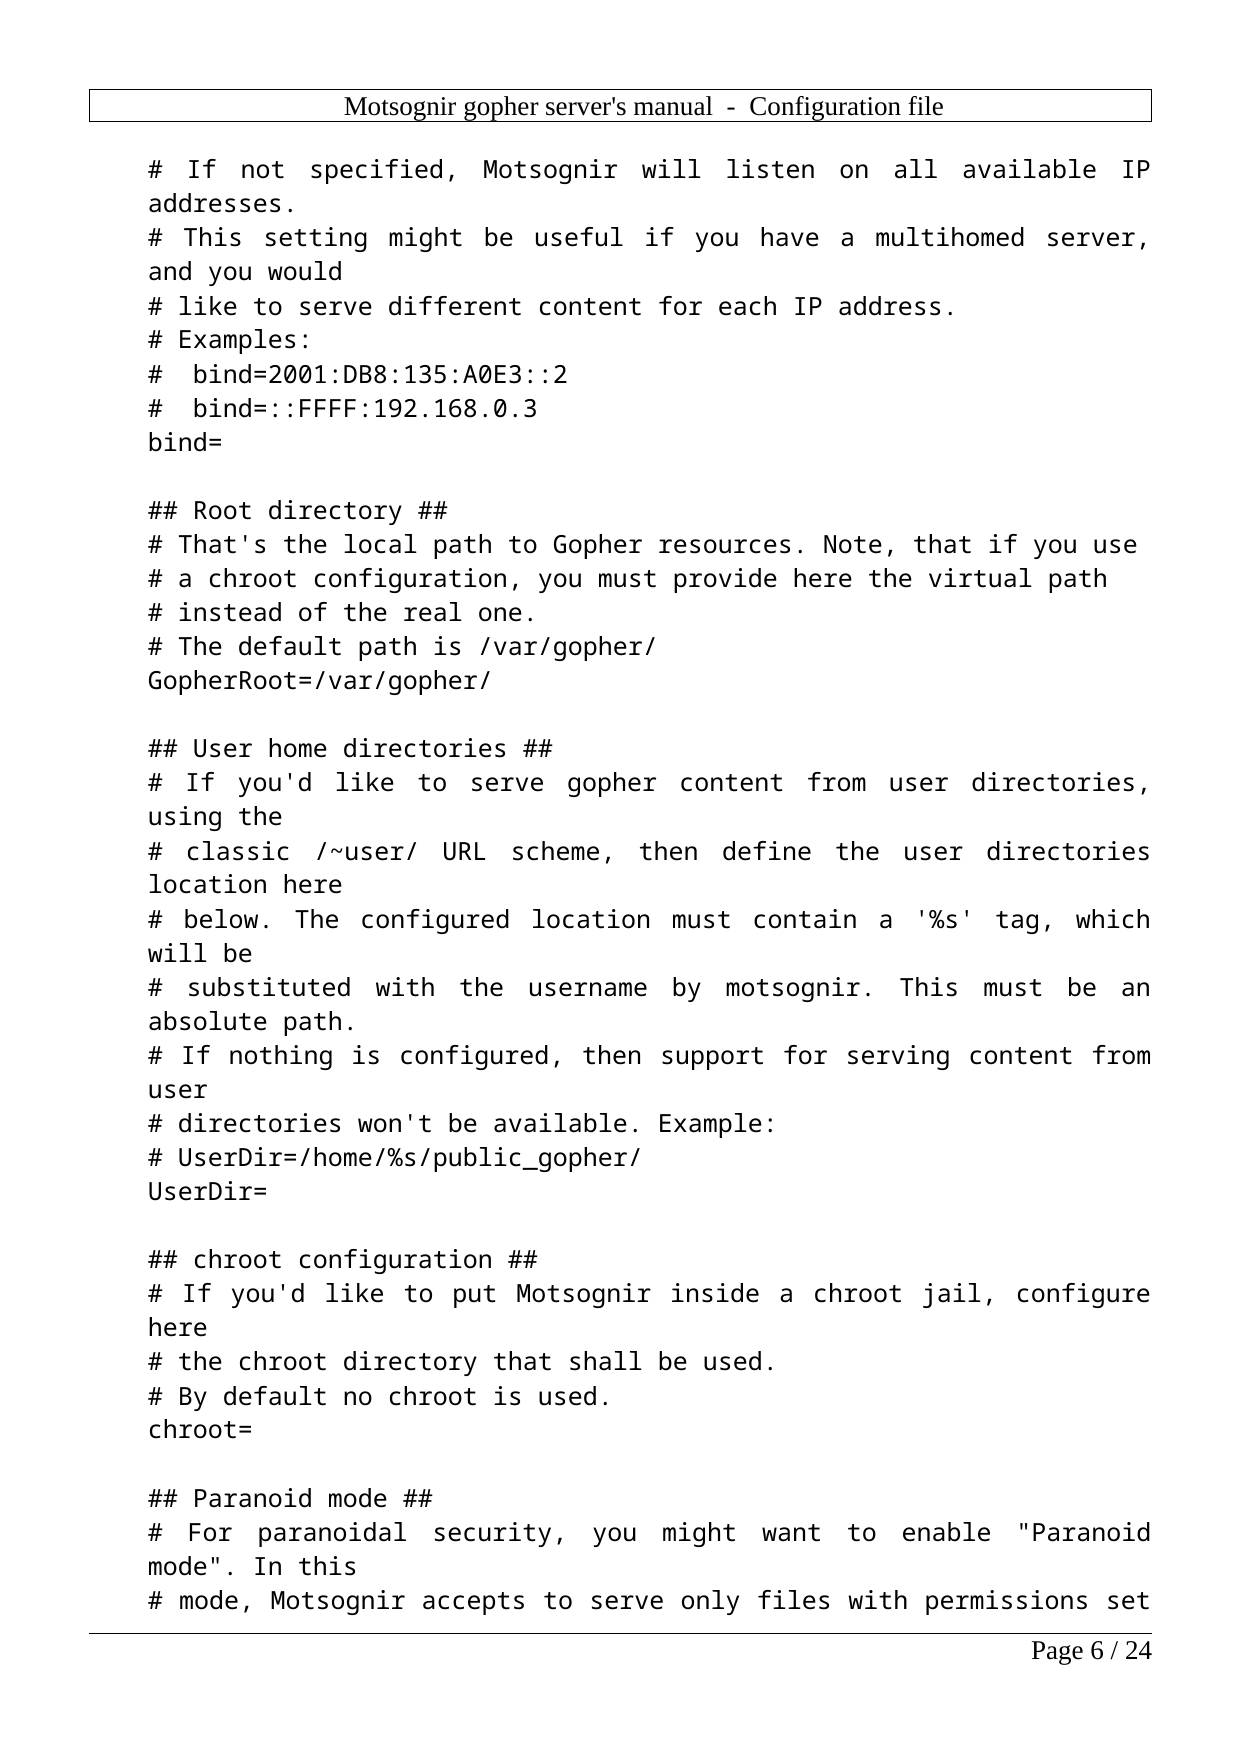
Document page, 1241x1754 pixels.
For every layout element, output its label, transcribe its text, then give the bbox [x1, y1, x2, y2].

text UserDir= [148, 1174, 1152, 1208]
text ## chroot configuration ## [148, 1242, 1152, 1276]
text # below. The configured location must contain a '%s' tag, which will be [148, 901, 1152, 969]
text # like to serve different content for each IP address. [148, 288, 1152, 322]
text # Examples: [148, 322, 1152, 356]
text # By default no chroot is used. [148, 1378, 1152, 1412]
text # If nothing is configured, then support for serving content from user [148, 1037, 1152, 1106]
text # instead of the real one. [148, 595, 1152, 629]
text # For paranoidal security, you might want to enable "Paranoid mode". In this [148, 1514, 1152, 1582]
text # substituted with the username by motsognir. This must be an absolute path. [148, 969, 1152, 1037]
text ## Root directory ## [148, 492, 1152, 527]
text bind= [148, 424, 1152, 458]
text # If you'd like to serve gopher content from user directories, using the [148, 765, 1152, 833]
text # bind=2001:DB8:135:A0E3::2 [148, 356, 1152, 390]
text chroot= [148, 1412, 1152, 1446]
text # the chroot directory that shall be used. [148, 1344, 1152, 1378]
text # bind=::FFFF:192.168.0.3 [148, 390, 1152, 424]
text # If not specified, Motsognir will listen on all available IP addresses. [148, 152, 1152, 220]
text # That's the local path to Gopher resources. Note, that if you use [148, 527, 1152, 561]
text # UserDir=/home/%s/public_gopher/ [148, 1140, 1152, 1174]
text # If you'd like to put Motsognir inside a chroot jail, configure here [148, 1276, 1152, 1344]
text # mode, Motsognir accepts to serve only files with permissions set [148, 1582, 1152, 1617]
text ## User home directories ## [148, 731, 1152, 765]
text # This setting might be useful if you have a multihomed server, and you would [148, 220, 1152, 288]
text # classic /~user/ URL scheme, then define the user directories location here [148, 833, 1152, 901]
text ## Paranoid mode ## [148, 1480, 1152, 1514]
text # a chroot configuration, you must provide here the virtual path [148, 561, 1152, 595]
text # directories won't be available. Example: [148, 1106, 1152, 1140]
text # The default path is /var/gopher/ [148, 629, 1152, 663]
text GopherRoot=/var/gopher/ [148, 663, 1152, 697]
